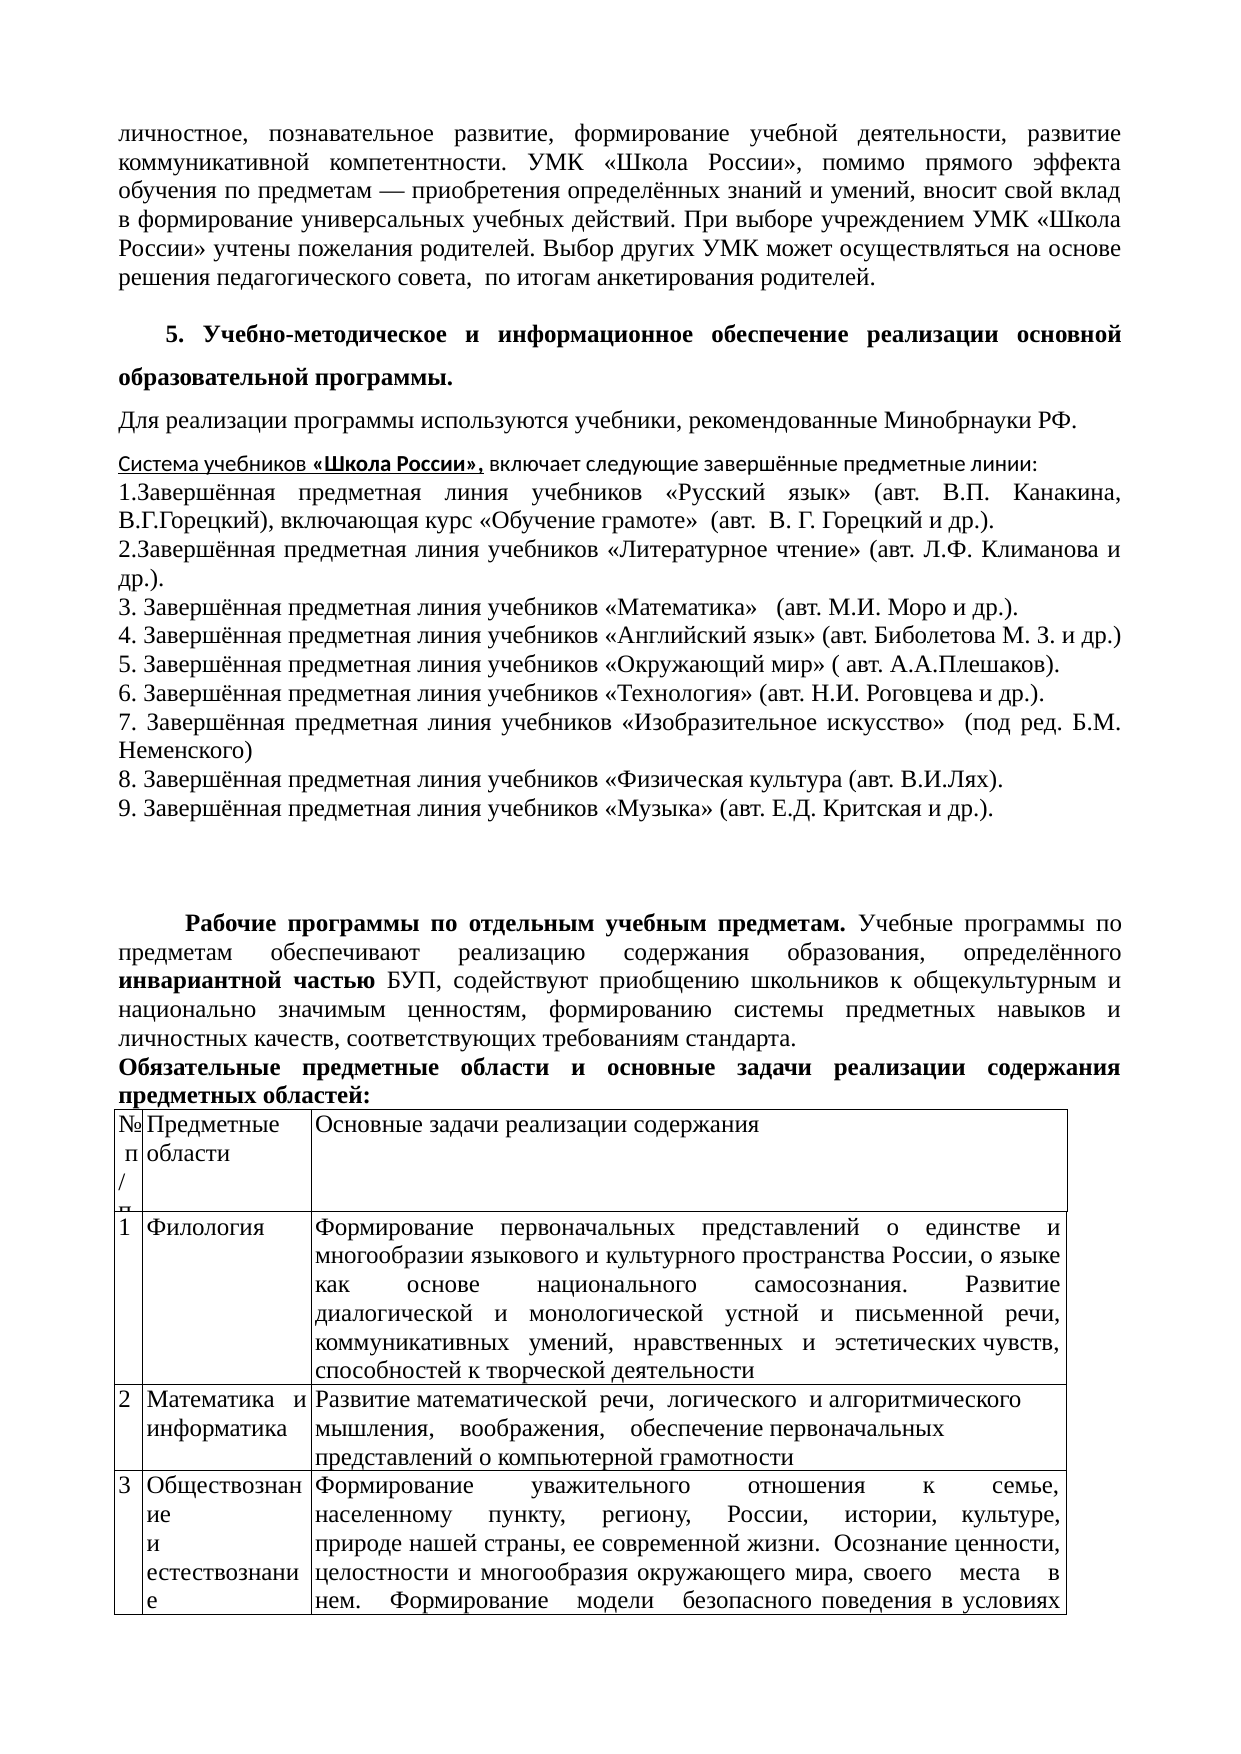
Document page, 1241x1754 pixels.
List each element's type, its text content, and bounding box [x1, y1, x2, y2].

text Обязательные предметные области и основные задачи реализации содержания предметных областей: [118, 1052, 1122, 1109]
table_cell 2 [115, 1385, 142, 1470]
table_cell 3 [115, 1471, 142, 1614]
text 2.Завершённая предметная линия учебников «Литературное чтение» (авт. Л.Ф. Климанова и др.). [118, 534, 1122, 592]
table_cell Развитие математической речи, логического и алгоритмического мышления, воображения, обеспечение первоначальных представлений о компьютерной грамотности [312, 1385, 1066, 1470]
table_header Формирование первоначальных представлений о единстве и многообразии языкового и культурного пространства России, о языке как основе национального самосознания. Развитие диалогической и монологической устной и письменной речи, коммуникативных умений, нравственных и эстетических чувств, способностей к творческой деятельности [312, 1212, 1066, 1384]
table_cell Обществознание и естествознание [143, 1471, 311, 1614]
table_header № п/п [115, 1110, 142, 1211]
text 8. Завершённая предметная линия учебников «Физическая культура (авт. В.И.Лях). [118, 764, 1122, 793]
table_cell Формирование уважительного отношения к семье, населенному пункту, региону, России, истории, культуре, природе нашей страны, ее современной жизни. Осознание ценности, целостности и многообразия окружающего мира, своего места в нем. Формирование модели безопасного поведения в условиях [312, 1471, 1066, 1614]
table_header Предметные области [143, 1110, 311, 1211]
table_header 1 [115, 1212, 142, 1384]
text личностное, познавательное развитие, формирование учебной деятельности, развитие коммуникативной компетентности. УМК «Школа России», помимо прямого эффекта обучения по предметам — приобретения определённых знаний и умений, вносит свой вклад в формирование универсальных учебных действий. При выборе учреждением УМК «Школа России» учтены пожелания родителей. Выбор других УМК может осуществляться на основе решения педагогического совета, по итогам анкетирования родителей. [118, 118, 1122, 291]
text 5. Учебно-методическое и информационное обеспечение реализации основной образовательной программы. [118, 319, 1122, 391]
text 1.Завершённая предметная линия учебников «Русский язык» (авт. В.П. Канакина, В.Г.Горецкий), включающая курс «Обучение грамоте» (авт. В. Г. Горецкий и др.). [118, 477, 1122, 534]
text 4. Завершённая предметная линия учебников «Английский язык» (авт. Биболетова М. З. и др.) [118, 621, 1122, 649]
text 7. Завершённая предметная линия учебников «Изобразительное искусство» (под ред. Б.М. Неменского) [118, 707, 1122, 764]
text 3. Завершённая предметная линия учебников «Математика» (авт. М.И. Моро и др.). [118, 592, 1122, 621]
text Система учебников «Школа России», включает следующие завершённые предметные линии: [118, 449, 1122, 477]
table_cell Математика и информатика [143, 1385, 311, 1470]
text Для реализации программы используются учебники, рекомендованные Минобрнауки РФ. [118, 406, 1122, 434]
text 5. Завершённая предметная линия учебников «Окружающий мир» ( авт. А.А.Плешаков). [118, 649, 1122, 678]
text 6. Завершённая предметная линия учебников «Технология» (авт. Н.И. Роговцева и др.). [118, 678, 1122, 707]
text Рабочие программы по отдельным учебным предметам. Учебные программы по предметам обеспечивают реализацию содержания образования, определённого инвариантной частью БУП, содействуют приобщению школьников к общекультурным и национально значимым ценностям, формированию системы предметных навыков и личностных качеств, соответствующих требованиям стандарта. [118, 908, 1122, 1052]
text 9. Завершённая предметная линия учебников «Музыка» (авт. Е.Д. Критская и др.). [118, 793, 1122, 822]
table_header Основные задачи реализации содержания [312, 1110, 1067, 1211]
table_header Филология [143, 1212, 311, 1384]
